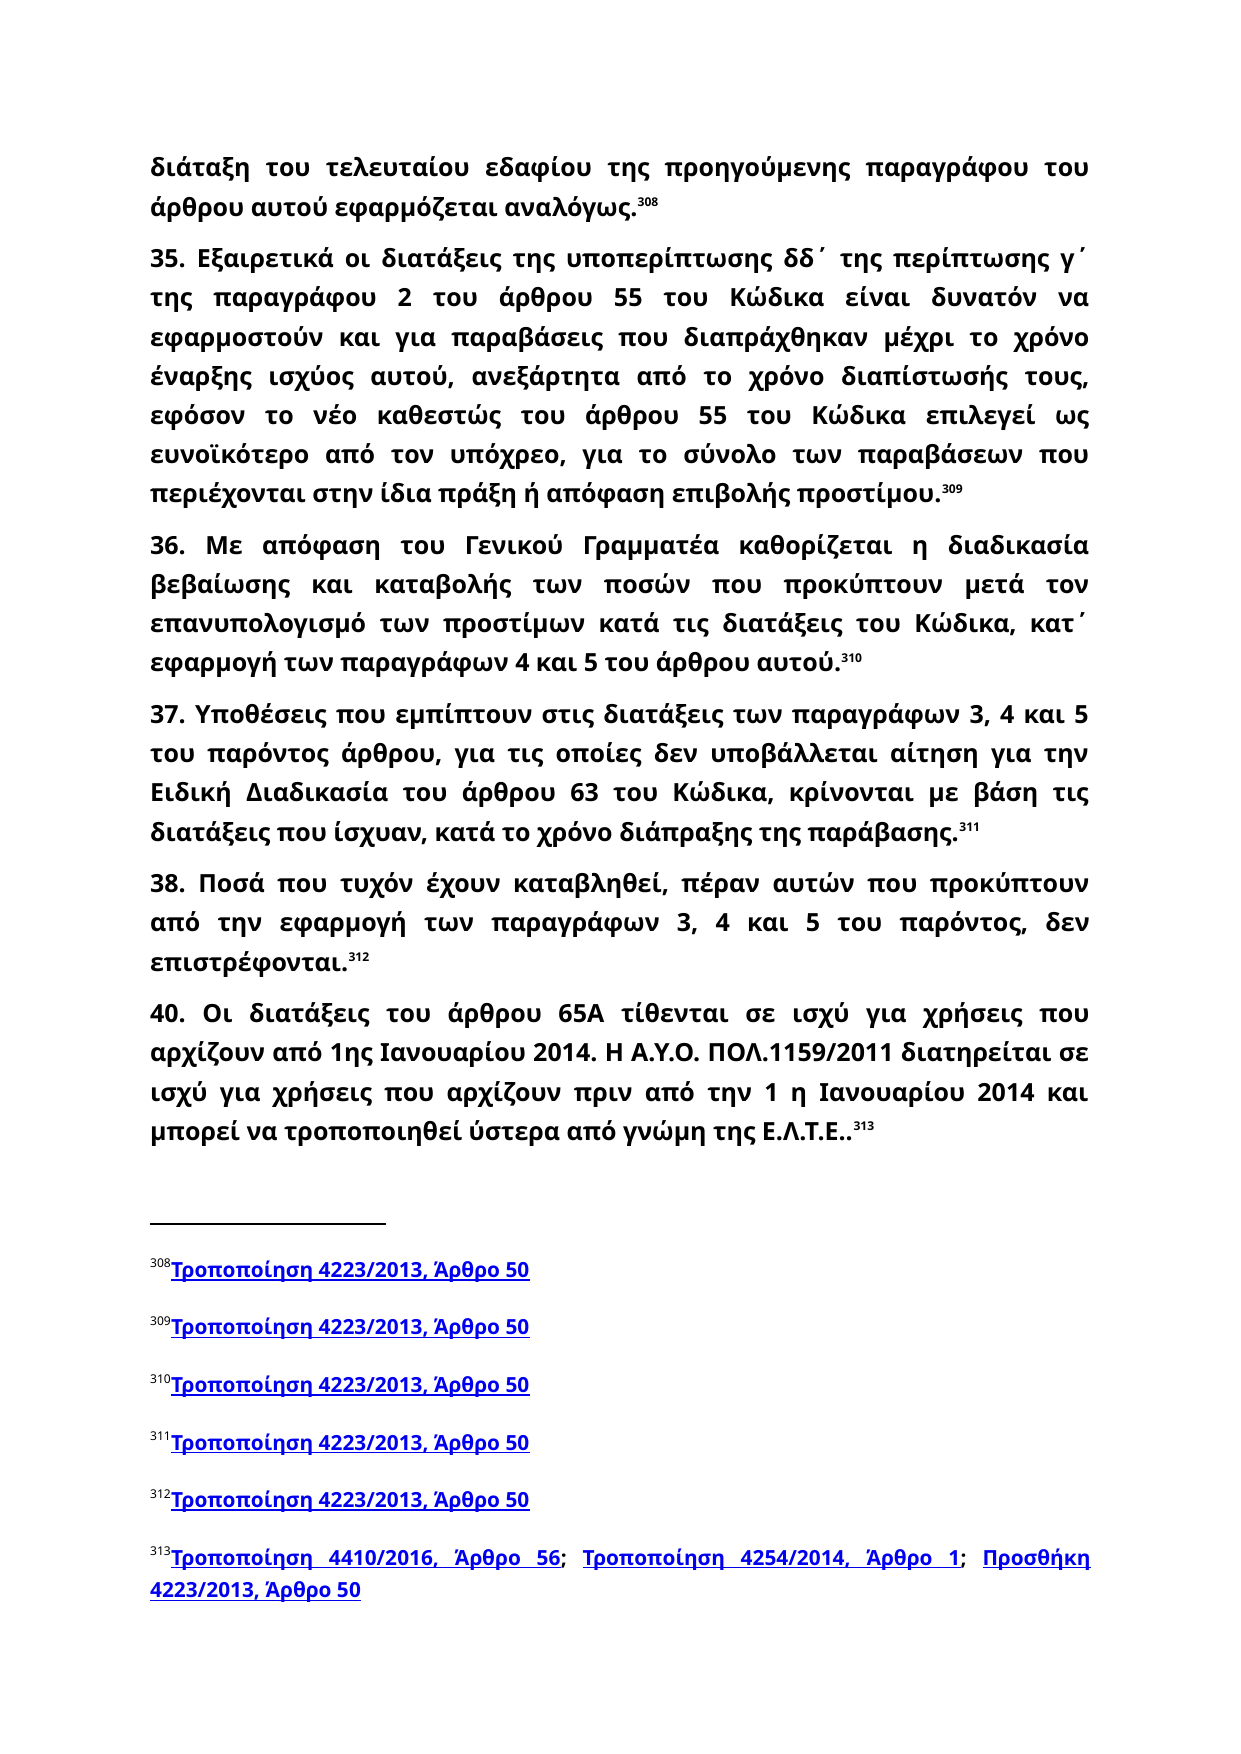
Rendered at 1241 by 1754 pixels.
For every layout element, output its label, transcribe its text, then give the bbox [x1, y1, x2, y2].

text 38. Ποσά που τυχόν έχουν καταβληθεί, πέραν αυτών που προκύπτουν από την εφαρμογή των παραγράφων 3, 4 και 5 του παρόντος, δεν επιστρέφονται. [150, 866, 1090, 978]
text Τροποποίηση 4410/2016, Άρθρο 56; Τροποποίηση 4254/2014, Άρθρο 1; Προσθήκη 4223/2013, Άρθρο 50 [150, 1543, 1090, 1604]
text Τροποποίηση 4223/2013, Άρθρο 50 [150, 1370, 1090, 1398]
text 37. Υποθέσεις που εμπίπτουν στις διατάξεις των παραγράφων 3, 4 και 5 του παρόντος άρθρου, για τις οποίες δεν υποβάλλεται αίτηση για την Ειδική Διαδικασία του άρθρου 63 του Κώδικα, κρίνονται με βάση τις διατάξεις που ίσχυαν, κατά το χρόνο διάπραξης της παράβασης. [150, 697, 1090, 848]
text 36. Με απόφαση του Γενικού Γραμματέα καθορίζεται η διαδικασία βεβαίωσης και καταβολής των ποσών που προκύπτουν μετά τον επανυπολογισμό των προστίμων κατά τις διατάξεις του Κώδικα, κατ΄ εφαρμογή των παραγράφων 4 και 5 του άρθρου αυτού. [150, 527, 1090, 679]
text Τροποποίηση 4223/2013, Άρθρο 50 [150, 1485, 1090, 1514]
text Τροποποίηση 4223/2013, Άρθρο 50 [150, 1255, 1090, 1283]
text 40. Οι διατάξεις του άρθρου 65Α τίθενται σε ισχύ για χρήσεις που αρχίζουν από 1ης Ιανουαρίου 2014. Η Α.Υ.Ο. ΠΟΛ.1159/2011 διατηρείται σε ισχύ για χρήσεις που αρχίζουν πριν από την 1 η Ιανουαρίου 2014 και μπορεί να τροποποιηθεί ύστερα από γνώμη της Ε.Λ.Τ.Ε.. [150, 996, 1090, 1147]
text διάταξη του τελευταίου εδαφίου της προηγούμενης παραγράφου του άρθρου αυτού εφαρμόζεται αναλόγως. [150, 150, 1090, 223]
text Τροποποίηση 4223/2013, Άρθρο 50 [150, 1312, 1090, 1341]
text Τροποποίηση 4223/2013, Άρθρο 50 [150, 1428, 1090, 1456]
text 35. Εξαιρετικά οι διατάξεις της υποπερίπτωσης δδ΄ της περίπτωσης γ΄ της παραγράφου 2 του άρθρου 55 του Κώδικα είναι δυνατόν να εφαρμοστούν και για παραβάσεις που διαπράχθηκαν μέχρι το χρόνο έναρξης ισχύος αυτού, ανεξάρτητα από το χρόνο διαπίστωσής τους, εφόσον το νέο καθεστώς του άρθρου 55 του Κώδικα επιλεγεί ως ευνοϊκότερο από τον υπόχρεο, για το σύνολο των παραβάσεων που περιέχονται στην ίδια πράξη ή απόφαση επιβολής προστίμου. [150, 241, 1090, 510]
